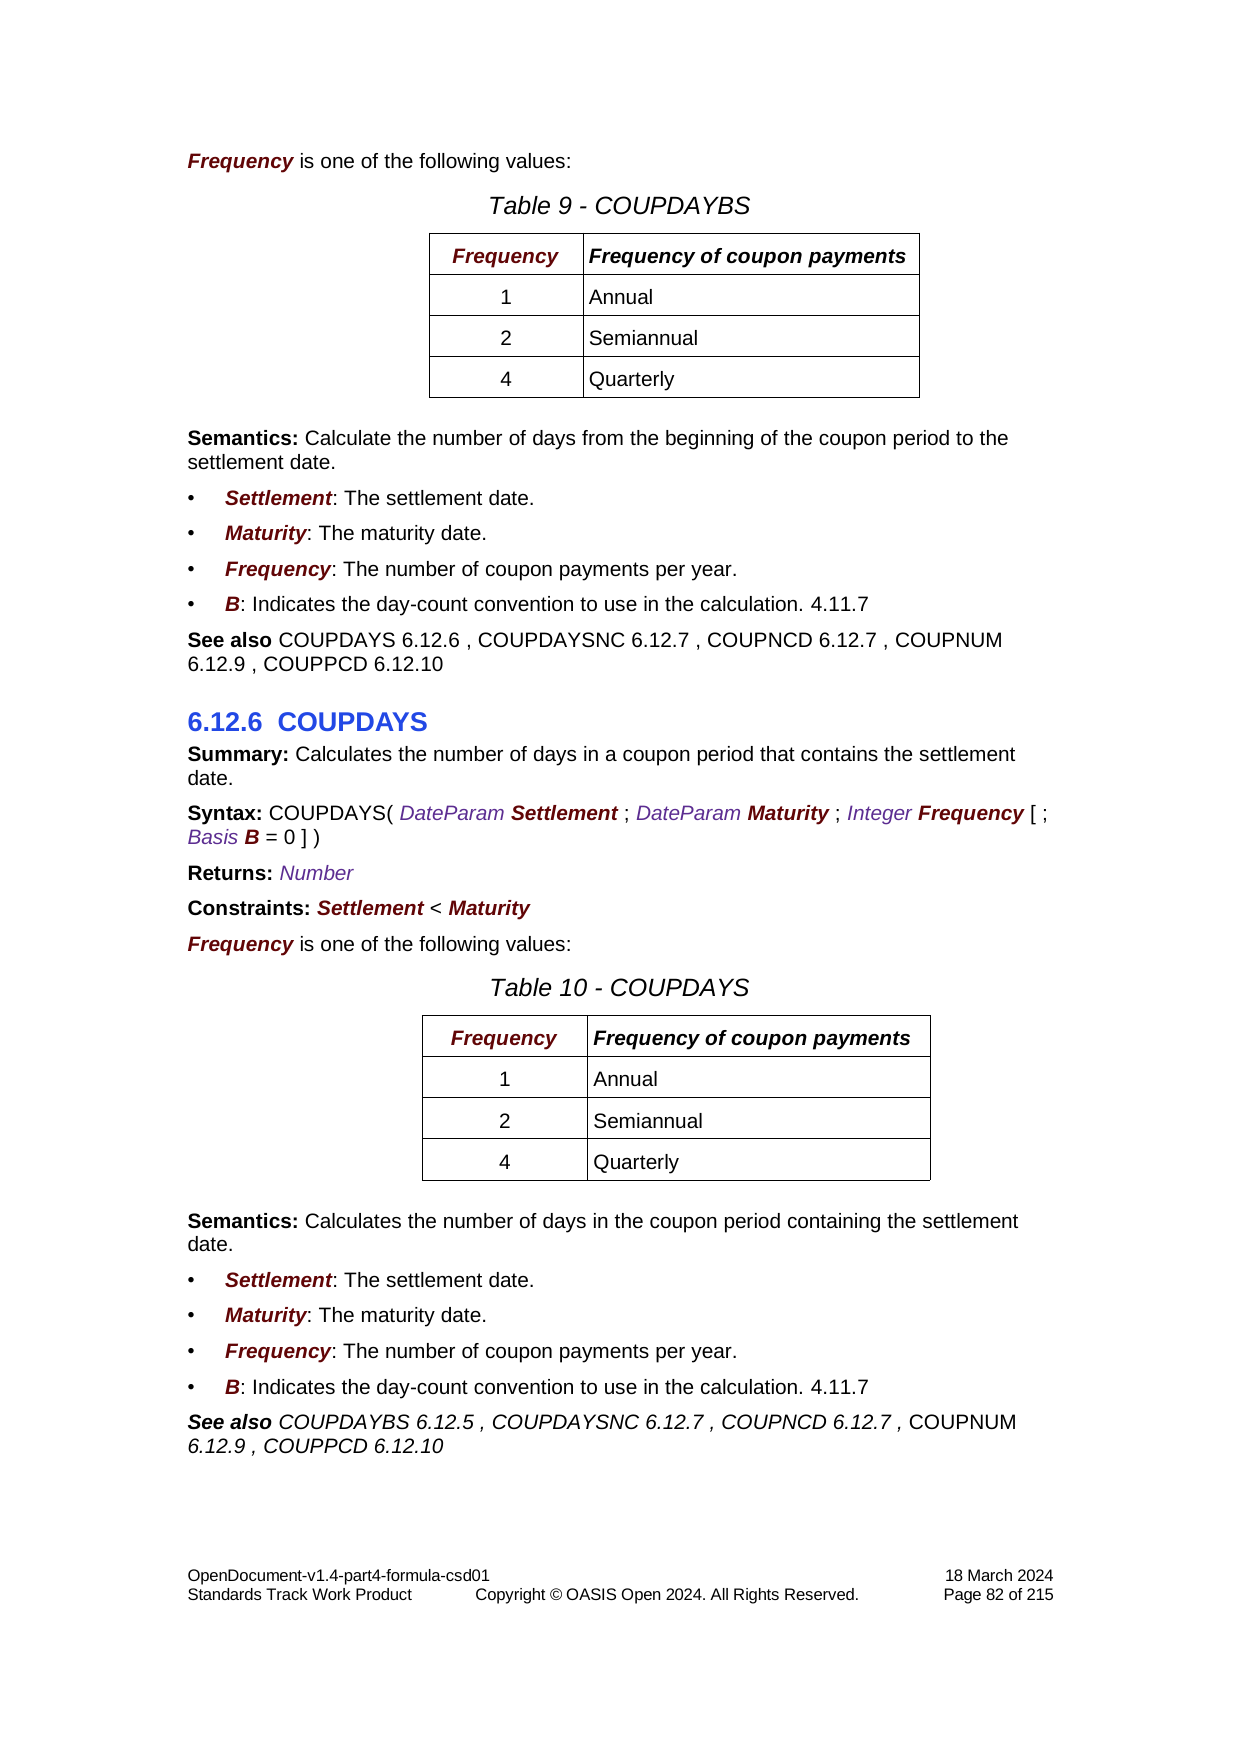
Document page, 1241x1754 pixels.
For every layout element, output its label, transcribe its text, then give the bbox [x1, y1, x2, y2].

list Maturity: The maturity date. [187, 522, 1053, 545]
table_cell Semiannual [588, 1098, 930, 1138]
text Summary: Calculates the number of days in a coupon period that contains the settlement date. [187, 743, 1053, 790]
table_cell Semiannual [584, 316, 919, 356]
list Settlement: The settlement date. [187, 1268, 1053, 1292]
text Semantics: Calculate the number of days from the beginning of the coupon period to the settlement date. [187, 403, 1053, 474]
table_cell 2 [423, 1098, 587, 1138]
table_header Frequency of coupon payments [584, 234, 919, 274]
text Table 9 - COUPDAYBS [187, 192, 1053, 220]
list B: Indicates the day-count convention to use in the calculation. 4.11.7 [187, 593, 1053, 616]
text Constraints: Settlement < Maturity [187, 897, 1053, 920]
list Maturity: The maturity date. [187, 1304, 1053, 1327]
list Frequency: The number of coupon payments per year. [187, 557, 1053, 581]
text Syntax: COUPDAYS( DateParam Settlement ; DateParam Maturity ; Integer Frequency [ ; Basis B = 0 ] ) [187, 802, 1053, 849]
text See also COUPDAYS 6.12.6 , COUPDAYSNC 6.12.7 , COUPNCD 6.12.7 , COUPNUM 6.12.9 , COUPPCD 6.12.10 [187, 628, 1053, 676]
table_cell 1 [423, 1057, 587, 1097]
table_cell Annual [588, 1057, 930, 1097]
text Table 10 - COUPDAYS [187, 974, 1053, 1002]
table_cell 1 [430, 275, 583, 315]
subtitle COUPDAYS [187, 707, 1053, 737]
text Frequency is one of the following values: [187, 932, 1053, 956]
table_cell Quarterly [588, 1139, 930, 1179]
table_header Frequency of coupon payments [588, 1016, 930, 1056]
table_cell Annual [584, 275, 919, 315]
table_header Frequency [430, 234, 583, 274]
table_cell Quarterly [584, 357, 919, 397]
table_header Frequency [423, 1016, 587, 1056]
table_cell 4 [423, 1139, 587, 1179]
table_cell 4 [430, 357, 583, 397]
text Frequency is one of the following values: [187, 150, 1053, 173]
list Frequency: The number of coupon payments per year. [187, 1339, 1053, 1363]
list Settlement: The settlement date. [187, 486, 1053, 509]
text Returns: Number [187, 861, 1053, 884]
table_cell 2 [430, 316, 583, 356]
text Semantics: Calculates the number of days in the coupon period containing the settlement date. [187, 1186, 1053, 1256]
list B: Indicates the day-count convention to use in the calculation. 4.11.7 [187, 1375, 1053, 1399]
text See also COUPDAYBS 6.12.5 , COUPDAYSNC 6.12.7 , COUPNCD 6.12.7 , COUPNUM 6.12.9 , COUPPCD 6.12.10 [187, 1411, 1053, 1458]
